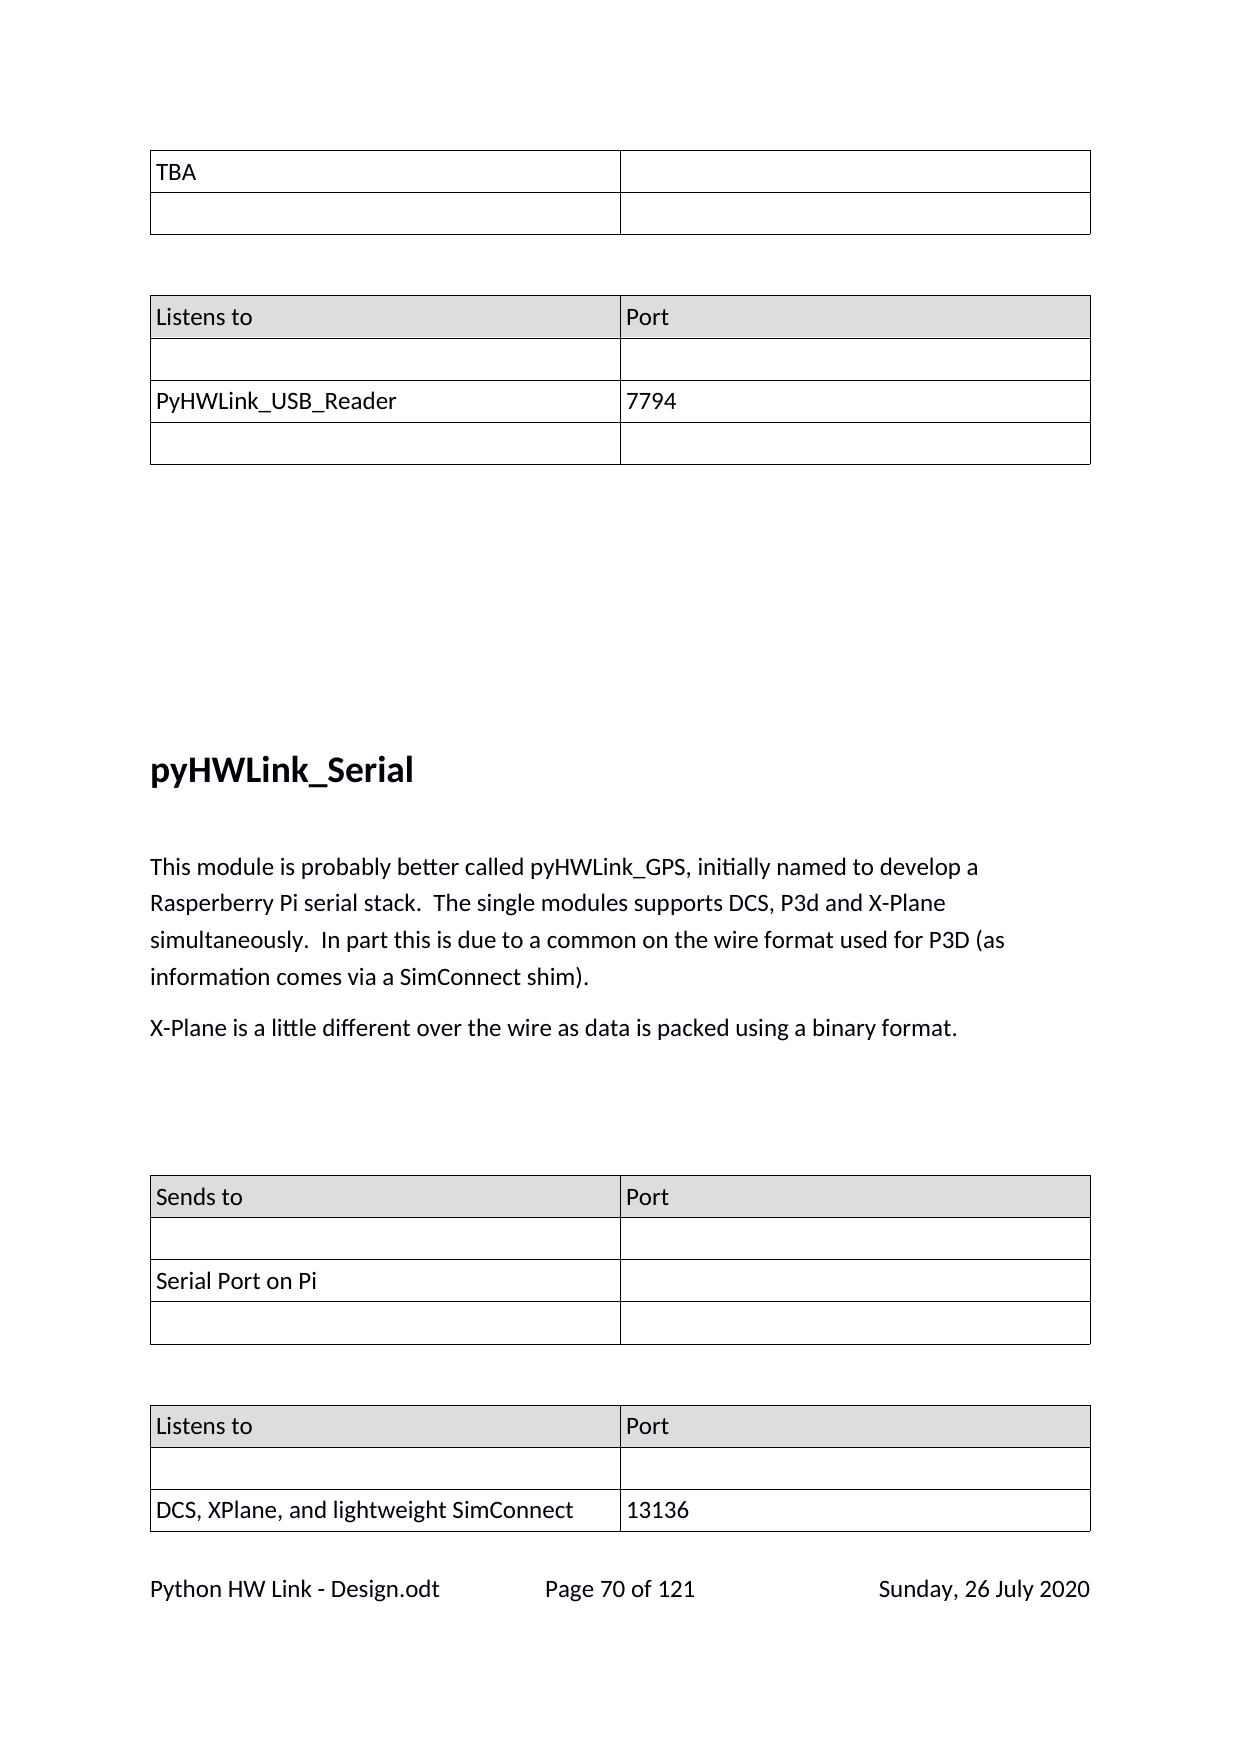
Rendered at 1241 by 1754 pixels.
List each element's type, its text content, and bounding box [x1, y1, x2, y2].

table_cell [621, 1218, 1090, 1259]
subtitle pyHWLink_Serial [150, 746, 1090, 791]
table_cell DCS, XPlane, and lightweight SimConnect [151, 1490, 620, 1531]
table_cell [151, 1448, 620, 1489]
table_header Listens to [151, 296, 620, 337]
table_cell [621, 193, 1090, 234]
table_cell [621, 1448, 1090, 1489]
table_cell [621, 1260, 1090, 1301]
table_header Sends to [151, 1176, 620, 1217]
table_cell [151, 1302, 620, 1343]
table_header Port [621, 296, 1090, 337]
table_header Port [621, 1406, 1090, 1447]
table_cell [621, 1302, 1090, 1343]
text X-Plane is a little different over the wire as data is packed using a binary format. [150, 1012, 1090, 1042]
table_cell [621, 151, 1090, 192]
table_cell 7794 [621, 381, 1090, 422]
table_cell 13136 [621, 1490, 1090, 1531]
table_cell [151, 339, 620, 379]
table_cell [151, 423, 620, 464]
table_cell Serial Port on Pi [151, 1260, 620, 1301]
table_header Listens to [151, 1406, 620, 1447]
table_cell [621, 423, 1090, 464]
table_cell PyHWLink_USB_Reader [151, 381, 620, 422]
text This module is probably better called pyHWLink_GPS, initially named to develop a Rasperberry Pi serial stack. The single modules supports DCS, P3d and X-Plane simultaneously. In part this is due to a common on the wire format used for P3D (as information comes via a SimConnect shim). [150, 851, 1090, 991]
table_cell [151, 193, 620, 234]
table_cell [151, 1218, 620, 1259]
table_header Port [621, 1176, 1090, 1217]
table_cell TBA [151, 151, 620, 192]
table_cell [621, 339, 1090, 379]
